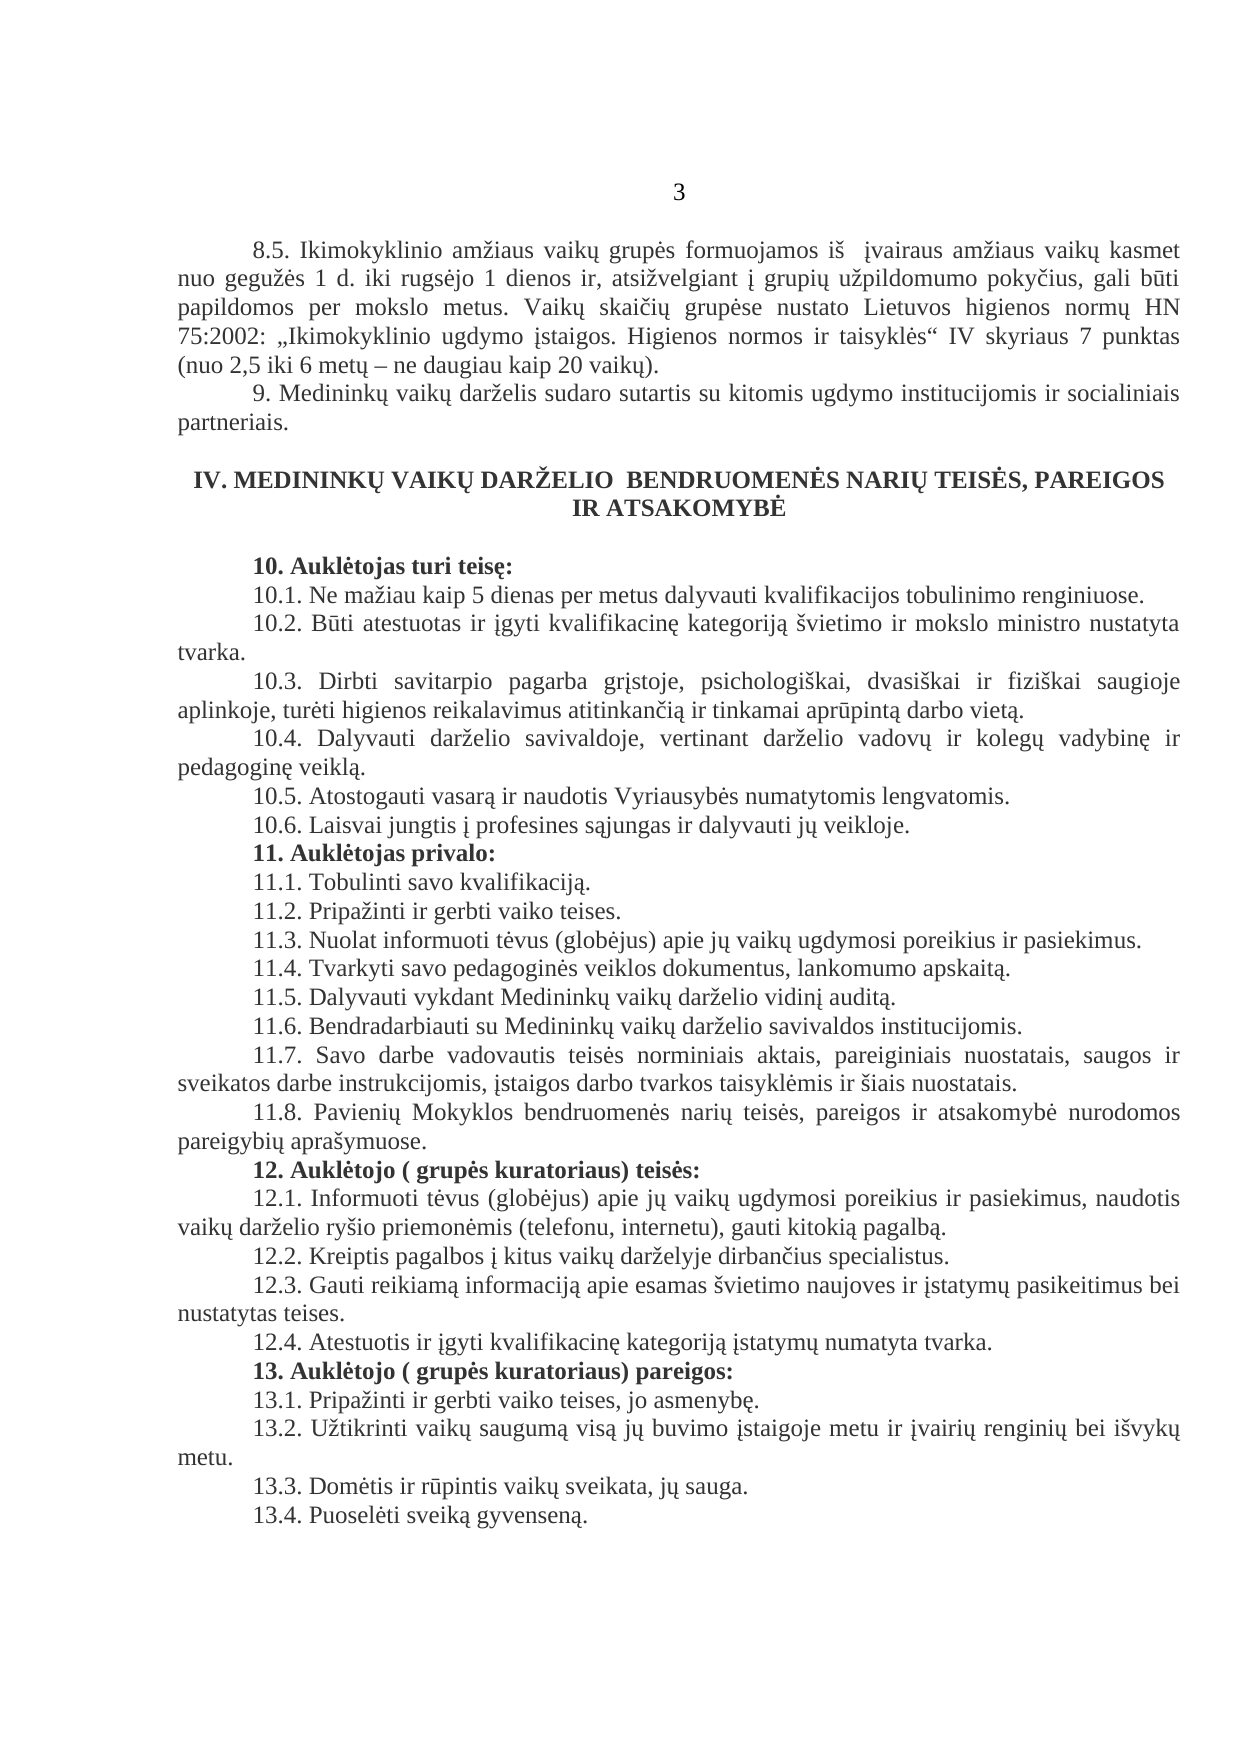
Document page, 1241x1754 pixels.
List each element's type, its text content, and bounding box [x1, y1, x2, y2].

text 10.5. Atostogauti vasarą ir naudotis Vyriausybės numatytomis lengvatomis. [177, 781, 1181, 810]
text 12.1. Informuoti tėvus (globėjus) apie jų vaikų ugdymosi poreikius ir pasiekimus, naudotis vaikų darželio ryšio priemonėmis (telefonu, internetu), gauti kitokią pagalbą. [177, 1183, 1181, 1241]
text 13.3. Domėtis ir rūpintis vaikų sveikata, jų sauga. [177, 1471, 1181, 1500]
text 13. Auklėtojo ( grupės kuratoriaus) pareigos: [177, 1356, 1181, 1385]
text 12.3. Gauti reikiamą informaciją apie esamas švietimo naujoves ir įstatymų pasikeitimus bei nustatytas teises. [177, 1270, 1181, 1327]
text 10.3. Dirbti savitarpio pagarba grįstoje, psichologiškai, dvasiškai ir fiziškai saugioje aplinkoje, turėti higienos reikalavimus atitinkančią ir tinkamai aprūpintą darbo vietą. [177, 666, 1181, 723]
text 13.1. Pripažinti ir gerbti vaiko teises, jo asmenybę. [177, 1385, 1181, 1413]
text 11. Auklėtojas privalo: [177, 838, 1181, 867]
text 12. Auklėtojo ( grupės kuratoriaus) teisės: [177, 1155, 1181, 1183]
text 13.4. Puoselėti sveiką gyvenseną. [177, 1500, 1181, 1528]
text 10.6. Laisvai jungtis į profesines sąjungas ir dalyvauti jų veikloje. [177, 810, 1181, 838]
text 13.2. Užtikrinti vaikų saugumą visą jų buvimo įstaigoje metu ir įvairių renginių bei išvykų metu. [177, 1413, 1181, 1471]
text 11.3. Nuolat informuoti tėvus (globėjus) apie jų vaikų ugdymosi poreikius ir pasiekimus. [177, 925, 1181, 953]
text 10. Auklėtojas turi teisę: [177, 551, 1181, 580]
text 9. Medininkų vaikų darželis sudaro sutartis su kitomis ugdymo institucijomis ir socialiniais partneriais. [177, 378, 1181, 436]
text 11.7. Savo darbe vadovautis teisės norminiais aktais, pareiginiais nuostatais, saugos ir sveikatos darbe instrukcijomis, įstaigos darbo tvarkos taisyklėmis ir šiais nuostatais. [177, 1040, 1181, 1097]
text 10.1. Ne mažiau kaip 5 dienas per metus dalyvauti kvalifikacijos tobulinimo renginiuose. [177, 580, 1181, 608]
text 11.6. Bendradarbiauti su Medininkų vaikų darželio savivaldos institucijomis. [177, 1011, 1181, 1040]
text IV. MEDININKŲ VAIKŲ DARŽELIO BENDRUOMENĖS NARIŲ TEISĖS, PAREIGOS IR ATSAKOMYBĖ [177, 465, 1181, 522]
text 8.5. Ikimokyklinio amžiaus vaikų grupės formuojamos iš įvairaus amžiaus vaikų kasmet nuo gegužės 1 d. iki rugsėjo 1 dienos ir, atsižvelgiant į grupių užpildomumo pokyčius, gali būti papildomos per mokslo metus. Vaikų skaičių grupėse nustato Lietuvos higienos normų HN 75:2002: „Ikimokyklinio ugdymo įstaigos. Higienos normos ir taisyklės“ IV skyriaus 7 punktas (nuo 2,5 iki 6 metų – ne daugiau kaip 20 vaikų). [177, 235, 1181, 378]
text 11.5. Dalyvauti vykdant Medininkų vaikų darželio vidinį auditą. [177, 982, 1181, 1011]
text 12.2. Kreiptis pagalbos į kitus vaikų darželyje dirbančius specialistus. [177, 1241, 1181, 1270]
text 11.2. Pripažinti ir gerbti vaiko teises. [177, 896, 1181, 925]
text 11.4. Tvarkyti savo pedagoginės veiklos dokumentus, lankomumo apskaitą. [177, 953, 1181, 982]
text 11.1. Tobulinti savo kvalifikaciją. [177, 867, 1181, 896]
text 12.4. Atestuotis ir įgyti kvalifikacinę kategoriją įstatymų numatyta tvarka. [177, 1327, 1181, 1356]
text 11.8. Pavienių Mokyklos bendruomenės narių teisės, pareigos ir atsakomybė nurodomos pareigybių aprašymuose. [177, 1097, 1181, 1155]
text 10.2. Būti atestuotas ir įgyti kvalifikacinę kategoriją švietimo ir mokslo ministro nustatyta tvarka. [177, 608, 1181, 666]
text 10.4. Dalyvauti darželio savivaldoje, vertinant darželio vadovų ir kolegų vadybinę ir pedagoginę veiklą. [177, 723, 1181, 781]
